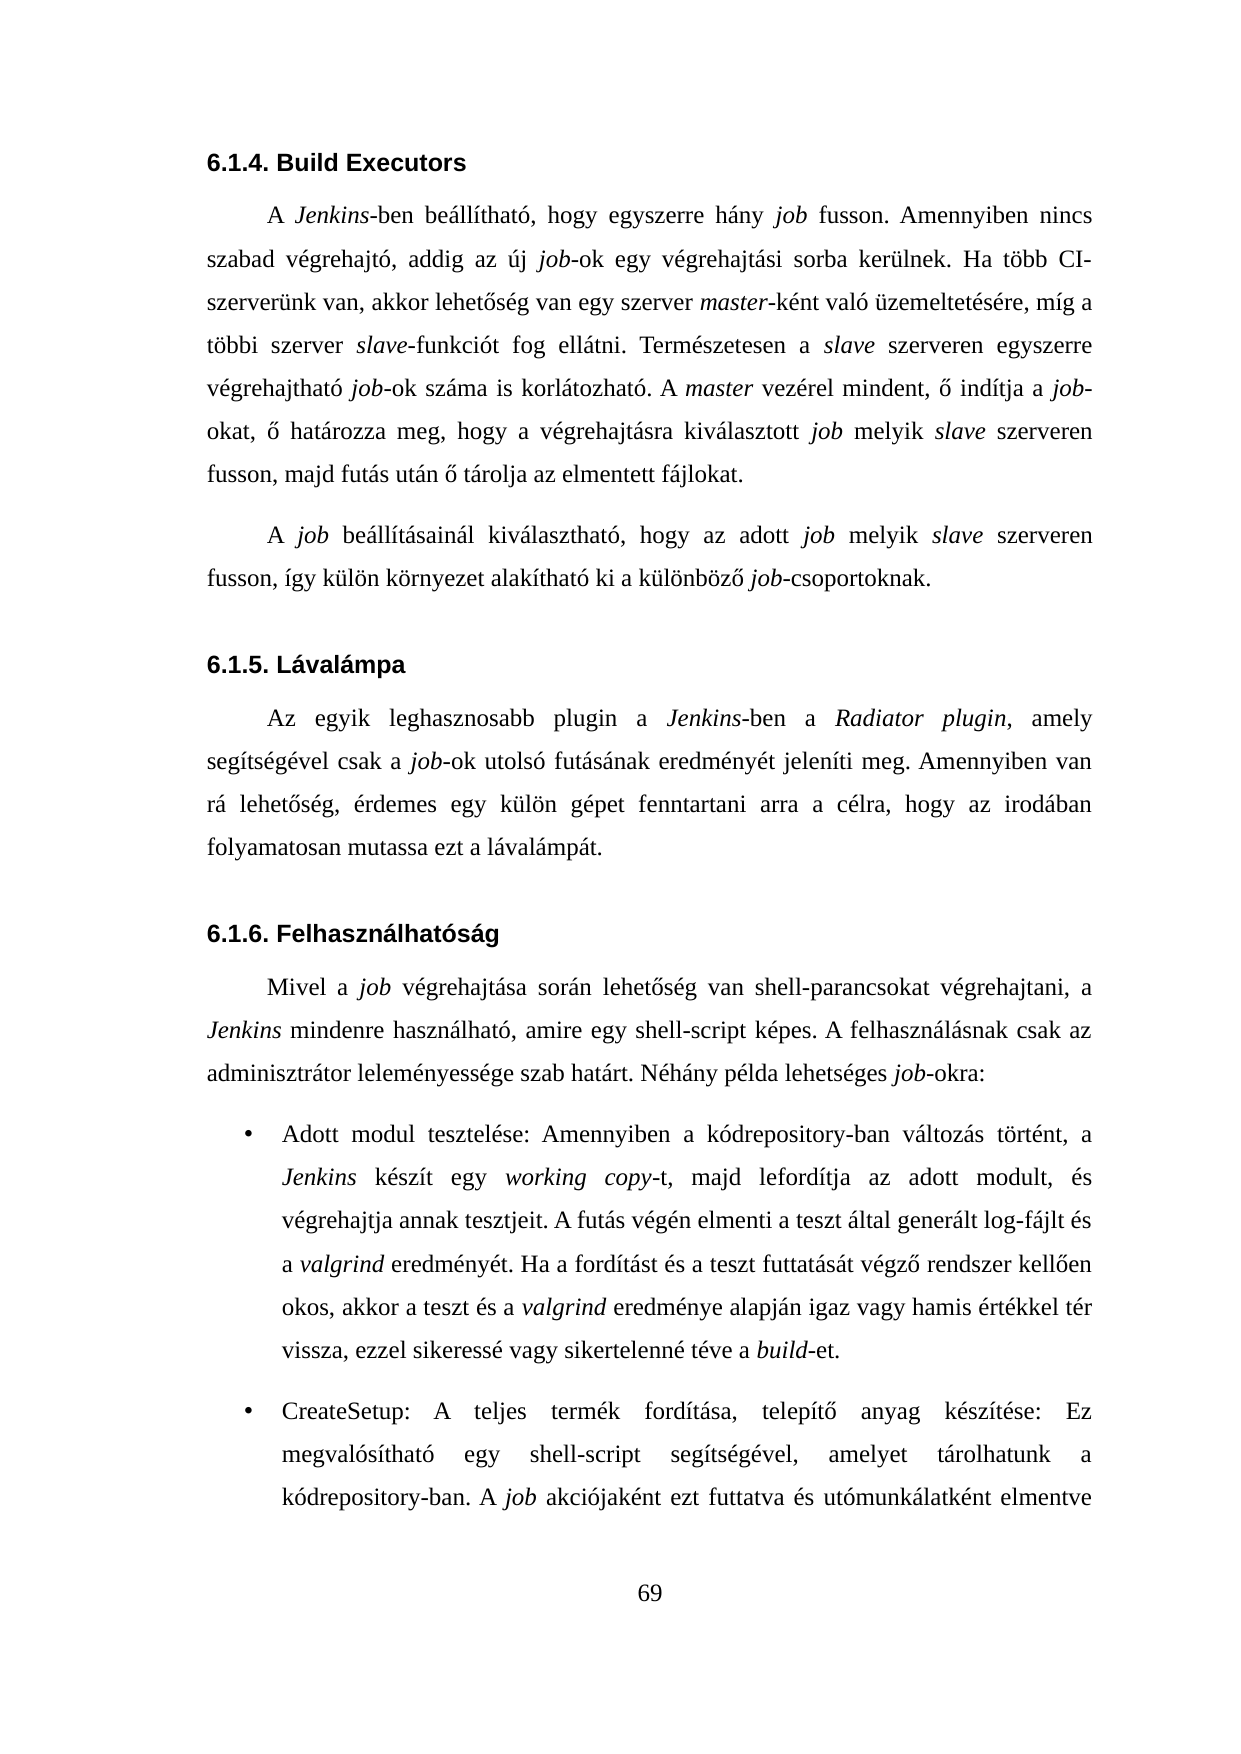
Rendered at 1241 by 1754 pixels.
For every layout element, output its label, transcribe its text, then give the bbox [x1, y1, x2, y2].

text A job beállításainál kiválasztható, hogy az adott job melyik slave szerveren fusson, így külön környezet alakítható ki a különböző job-csoportoknak. [207, 520, 1093, 592]
subtitle Lávalámpa [207, 650, 1093, 679]
text Mivel a job végrehajtása során lehetőség van shell-parancsokat végrehajtani, a Jenkins mindenre használható, amire egy shell-script képes. A felhasználásnak csak az adminisztrátor leleményessége szab határt. Néhány példa lehetséges job-okra: [207, 972, 1093, 1087]
subtitle Felhasználhatóság [207, 919, 1093, 948]
list CreateSetup: A teljes termék fordítása, telepítő anyag készítése: Ez megvalósítható egy shell-script segítségével, amelyet tárolhatunk a kódrepository-ban. A job akciójaként ezt futtatva és utómunkálatként elmentve [244, 1396, 1093, 1511]
subtitle Build Executors [207, 148, 1093, 176]
text Az egyik leghasznosabb plugin a Jenkins-ben a Radiator plugin, amely segítségével csak a job-ok utolsó futásának eredményét jeleníti meg. Amennyiben van rá lehetőség, érdemes egy külön gépet fenntartani arra a célra, hogy az irodában folyamatosan mutassa ezt a lávalámpát. [207, 703, 1093, 861]
text A Jenkins-ben beállítható, hogy egyszerre hány job fusson. Amennyiben nincs szabad végrehajtó, addig az új job-ok egy végrehajtási sorba kerülnek. Ha több CI-szerverünk van, akkor lehetőség van egy szerver master-ként való üzemeltetésére, míg a többi szerver slave-funkciót fog ellátni. Természetesen a slave szerveren egyszerre végrehajtható job-ok száma is korlátozható. A master vezérel mindent, ő indítja a job-okat, ő határozza meg, hogy a végrehajtásra kiválasztott job melyik slave szerveren fusson, majd futás után ő tárolja az elmentett fájlokat. [207, 201, 1093, 488]
list Adott modul tesztelése: Amennyiben a kódrepository-ban változás történt, a Jenkins készít egy working copy-t, majd lefordítja az adott modult, és végrehajtja annak tesztjeit. A futás végén elmenti a teszt által generált log-fájlt és a valgrind eredményét. Ha a fordítást és a teszt futtatását végző rendszer kellően okos, akkor a teszt és a valgrind eredménye alapján igaz vagy hamis értékkel tér vissza, ezzel sikeressé vagy sikertelenné téve a build-et. [244, 1119, 1093, 1364]
